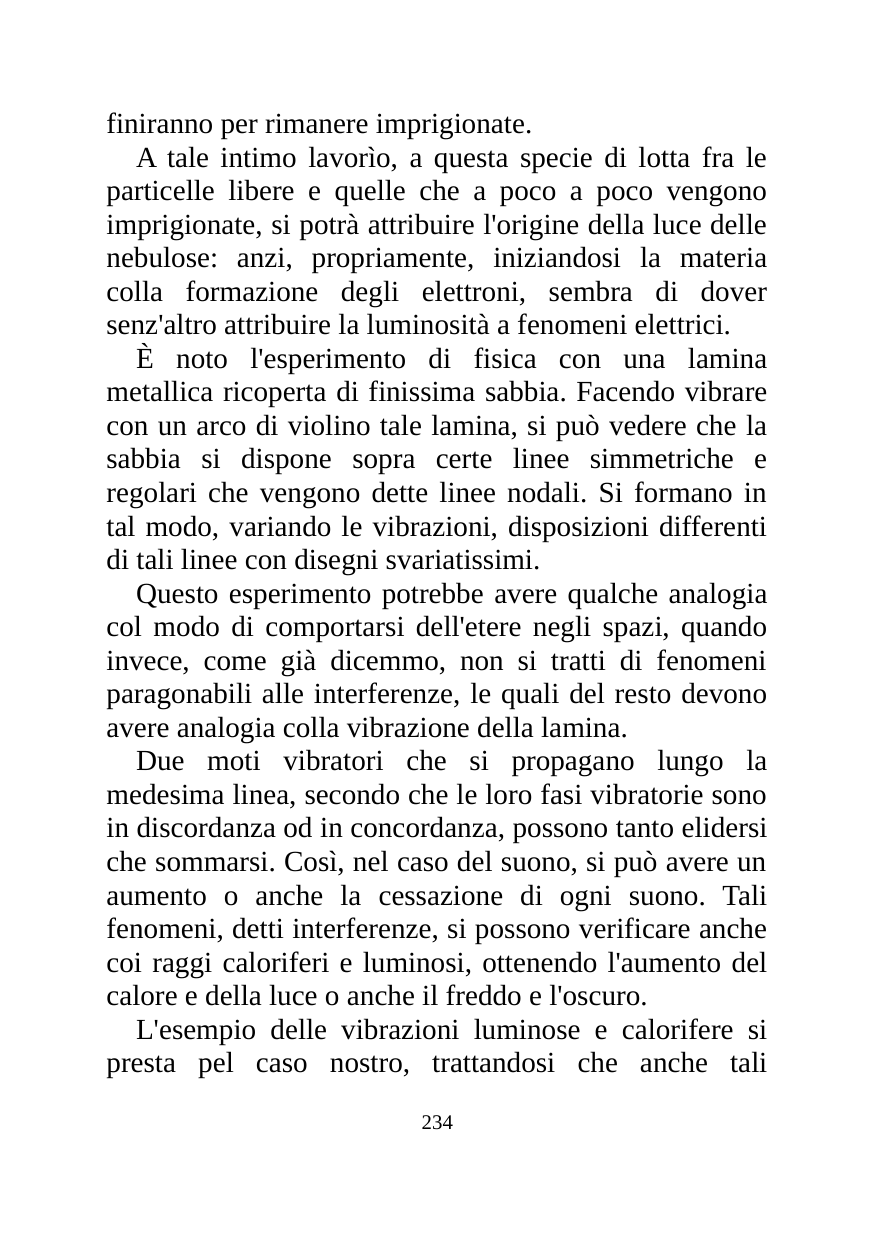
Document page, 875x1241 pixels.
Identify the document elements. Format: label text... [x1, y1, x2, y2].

text finiranno per rimanere imprigionate. [106, 106, 768, 140]
text L'esempio delle vibrazioni luminose e calorifere si presta pel caso nostro, trattandosi che anche tali [106, 1012, 768, 1079]
text È noto l'esperimento di fisica con una lamina metallica ricoperta di finissima sabbia. Facendo vibrare con un arco di violino tale lamina, si può vedere che la sabbia si dispone sopra certe linee simmetriche e regolari che vengono dette linee nodali. Si formano in tal modo, variando le vibrazioni, disposizioni differenti di tali linee con disegni svariatissimi. [106, 341, 768, 576]
text Due moti vibratori che si propagano lungo la medesima linea, secondo che le loro fasi vibratorie sono in discordanza od in concordanza, possono tanto elidersi che sommarsi. Così, nel caso del suono, si può avere un aumento o anche la cessazione di ogni suono. Tali fenomeni, detti interferenze, si possono verificare anche coi raggi caloriferi e luminosi, ottenendo l'aumento del calore e della luce o anche il freddo e l'oscuro. [106, 743, 768, 1012]
text A tale intimo lavorìo, a questa specie di lotta fra le particelle libere e quelle che a poco a poco vengono imprigionate, si potrà attribuire l'origine della luce delle nebulose: anzi, propriamente, iniziandosi la materia colla formazione degli elettroni, sembra di dover senz'altro attribuire la luminosità a fenomeni elettrici. [106, 140, 768, 341]
text Questo esperimento potrebbe avere qualche analogia col modo di comportarsi dell'etere negli spazi, quando invece, come già dicemmo, non si tratti di fenomeni paragonabili alle interferenze, le quali del resto devono avere analogia colla vibrazione della lamina. [106, 576, 768, 743]
